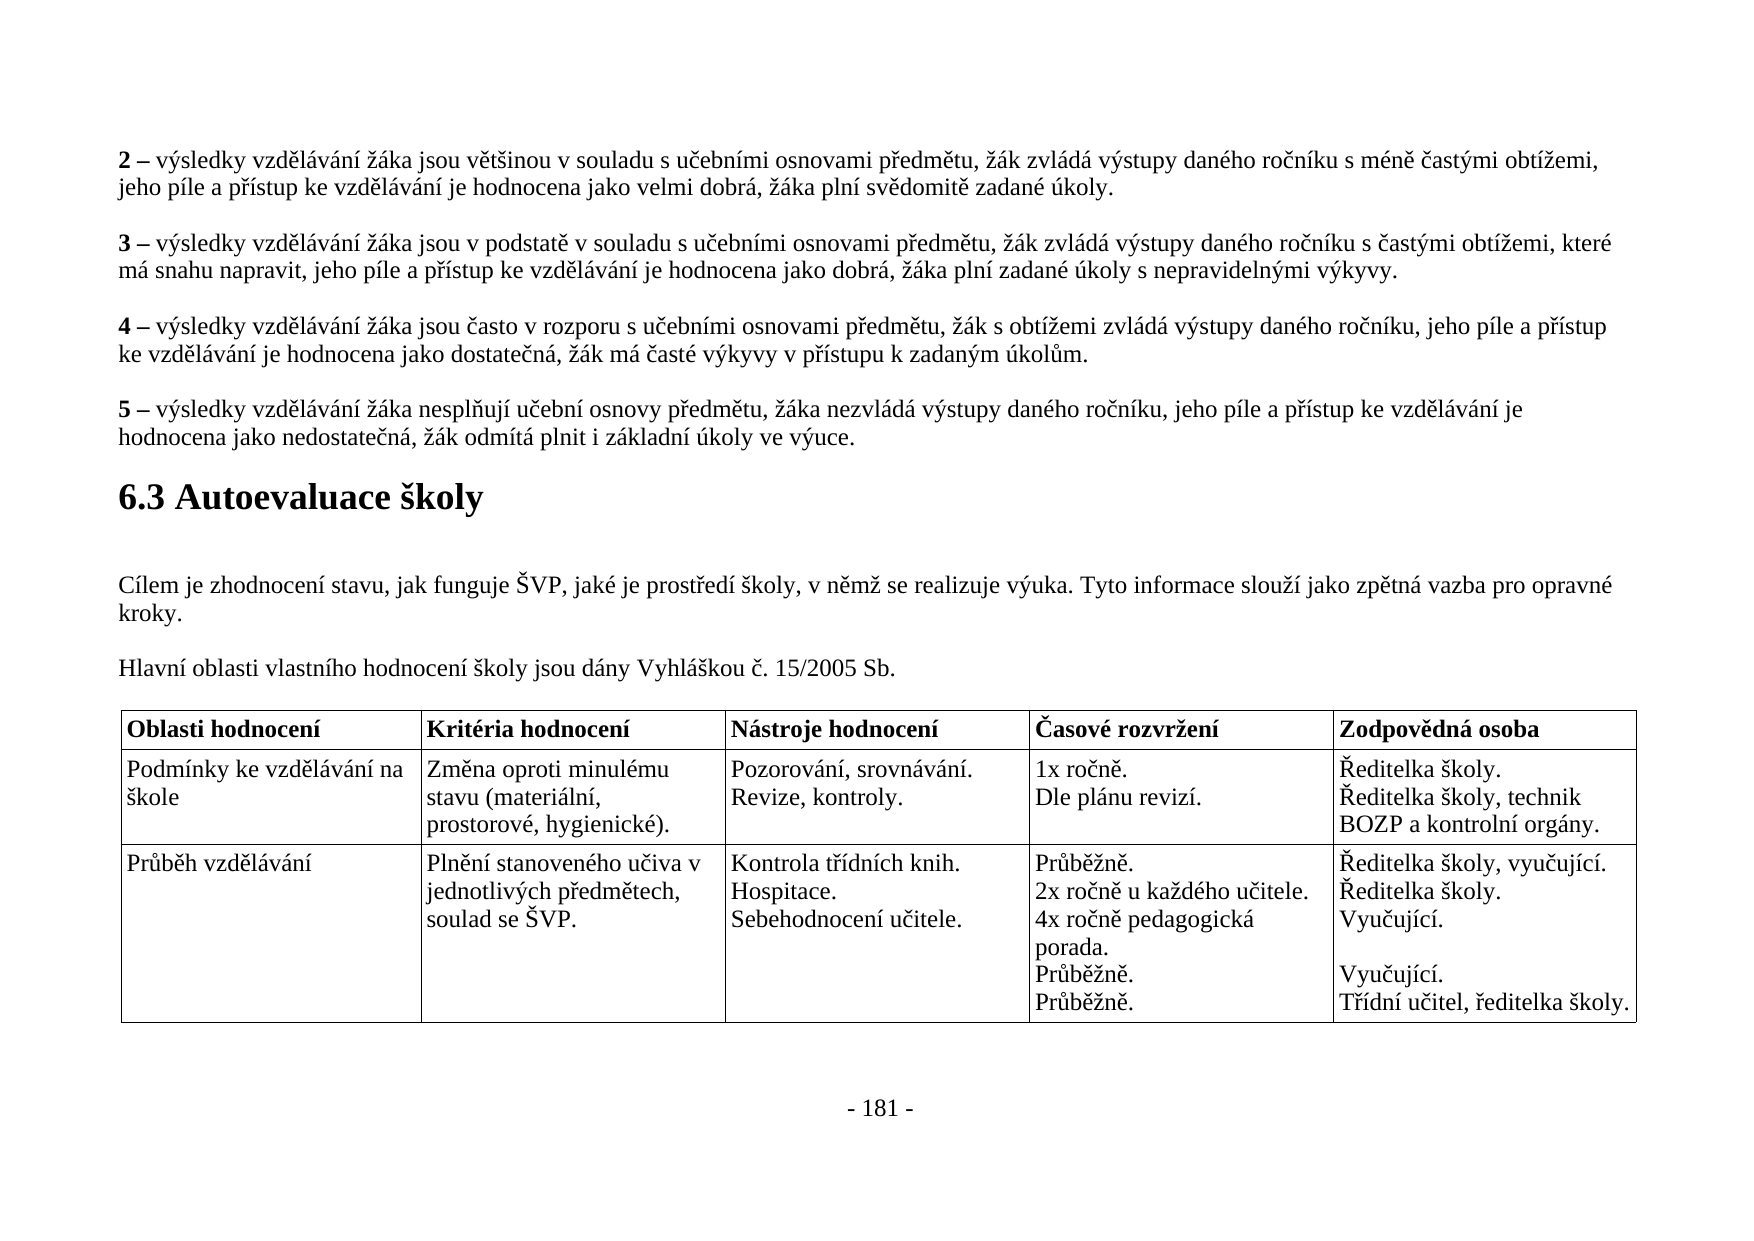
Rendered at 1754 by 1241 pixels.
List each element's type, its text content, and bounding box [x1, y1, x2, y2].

text Hlavní oblasti vlastního hodnocení školy jsou dány Vyhláškou č. 15/2005 Sb. [118, 654, 1636, 682]
table_header Kritéria hodnocení [422, 711, 725, 749]
text 2 – výsledky vzdělávání žáka jsou většinou v souladu s učebními osnovami předmětu, žák zvládá výstupy daného ročníku s méně častými obtížemi, jeho píle a přístup ke vzdělávání je hodnocena jako velmi dobrá, žáka plní svědomitě zadané úkoly. [118, 146, 1636, 201]
table_cell Kontrola třídních knih. Hospitace. Sebehodnocení učitele. [726, 845, 1029, 1022]
table_header Časové rozvržení [1030, 711, 1333, 749]
text 5 – výsledky vzdělávání žáka nesplňují učební osnovy předmětu, žáka nezvládá výstupy daného ročníku, jeho píle a přístup ke vzdělávání je hodnocena jako nedostatečná, žák odmítá plnit i základní úkoly ve výuce. [118, 395, 1636, 451]
text 4 – výsledky vzdělávání žáka jsou často v rozporu s učebními osnovami předmětu, žák s obtížemi zvládá výstupy daného ročníku, jeho píle a přístup ke vzdělávání je hodnocena jako dostatečná, žák má časté výkyvy v přístupu k zadaným úkolům. [118, 312, 1636, 367]
subtitle 6.3 Autoevaluace školy [118, 476, 1636, 517]
text 3 – výsledky vzdělávání žáka jsou v podstatě v souladu s učebními osnovami předmětu, žák zvládá výstupy daného ročníku s častými obtížemi, které má snahu napravit, jeho píle a přístup ke vzdělávání je hodnocena jako dobrá, žáka plní zadané úkoly s nepravidelnými výkyvy. [118, 229, 1636, 284]
table_cell Ředitelka školy, vyučující. Ředitelka školy. Vyučující. Vyučující. Třídní učitel, ředitelka školy. [1334, 845, 1636, 1022]
table_cell Průběžně. 2x ročně u každého učitele. 4x ročně pedagogická porada. Průběžně. Průběžně. [1030, 845, 1333, 1022]
table_cell Pozorování, srovnávání. Revize, kontroly. [726, 750, 1029, 844]
table_cell Podmínky ke vzdělávání na škole [122, 750, 421, 844]
table_cell Ředitelka školy. Ředitelka školy, technik BOZP a kontrolní orgány. [1334, 750, 1636, 844]
table_cell Plnění stanoveného učiva v jednotlivých předmětech, soulad se ŠVP. [422, 845, 725, 1022]
table_cell 1x ročně. Dle plánu revizí. [1030, 750, 1333, 844]
table_header Oblasti hodnocení [122, 711, 421, 749]
text Cílem je zhodnocení stavu, jak funguje ŠVP, jaké je prostředí školy, v němž se realizuje výuka. Tyto informace slouží jako zpětná vazba pro opravné kroky. [118, 571, 1636, 627]
table_cell Průběh vzdělávání [122, 845, 421, 1022]
table_cell Změna oproti minulému stavu (materiální, prostorové, hygienické). [422, 750, 725, 844]
table_header Nástroje hodnocení [726, 711, 1029, 749]
table_header Zodpovědná osoba [1334, 711, 1636, 749]
